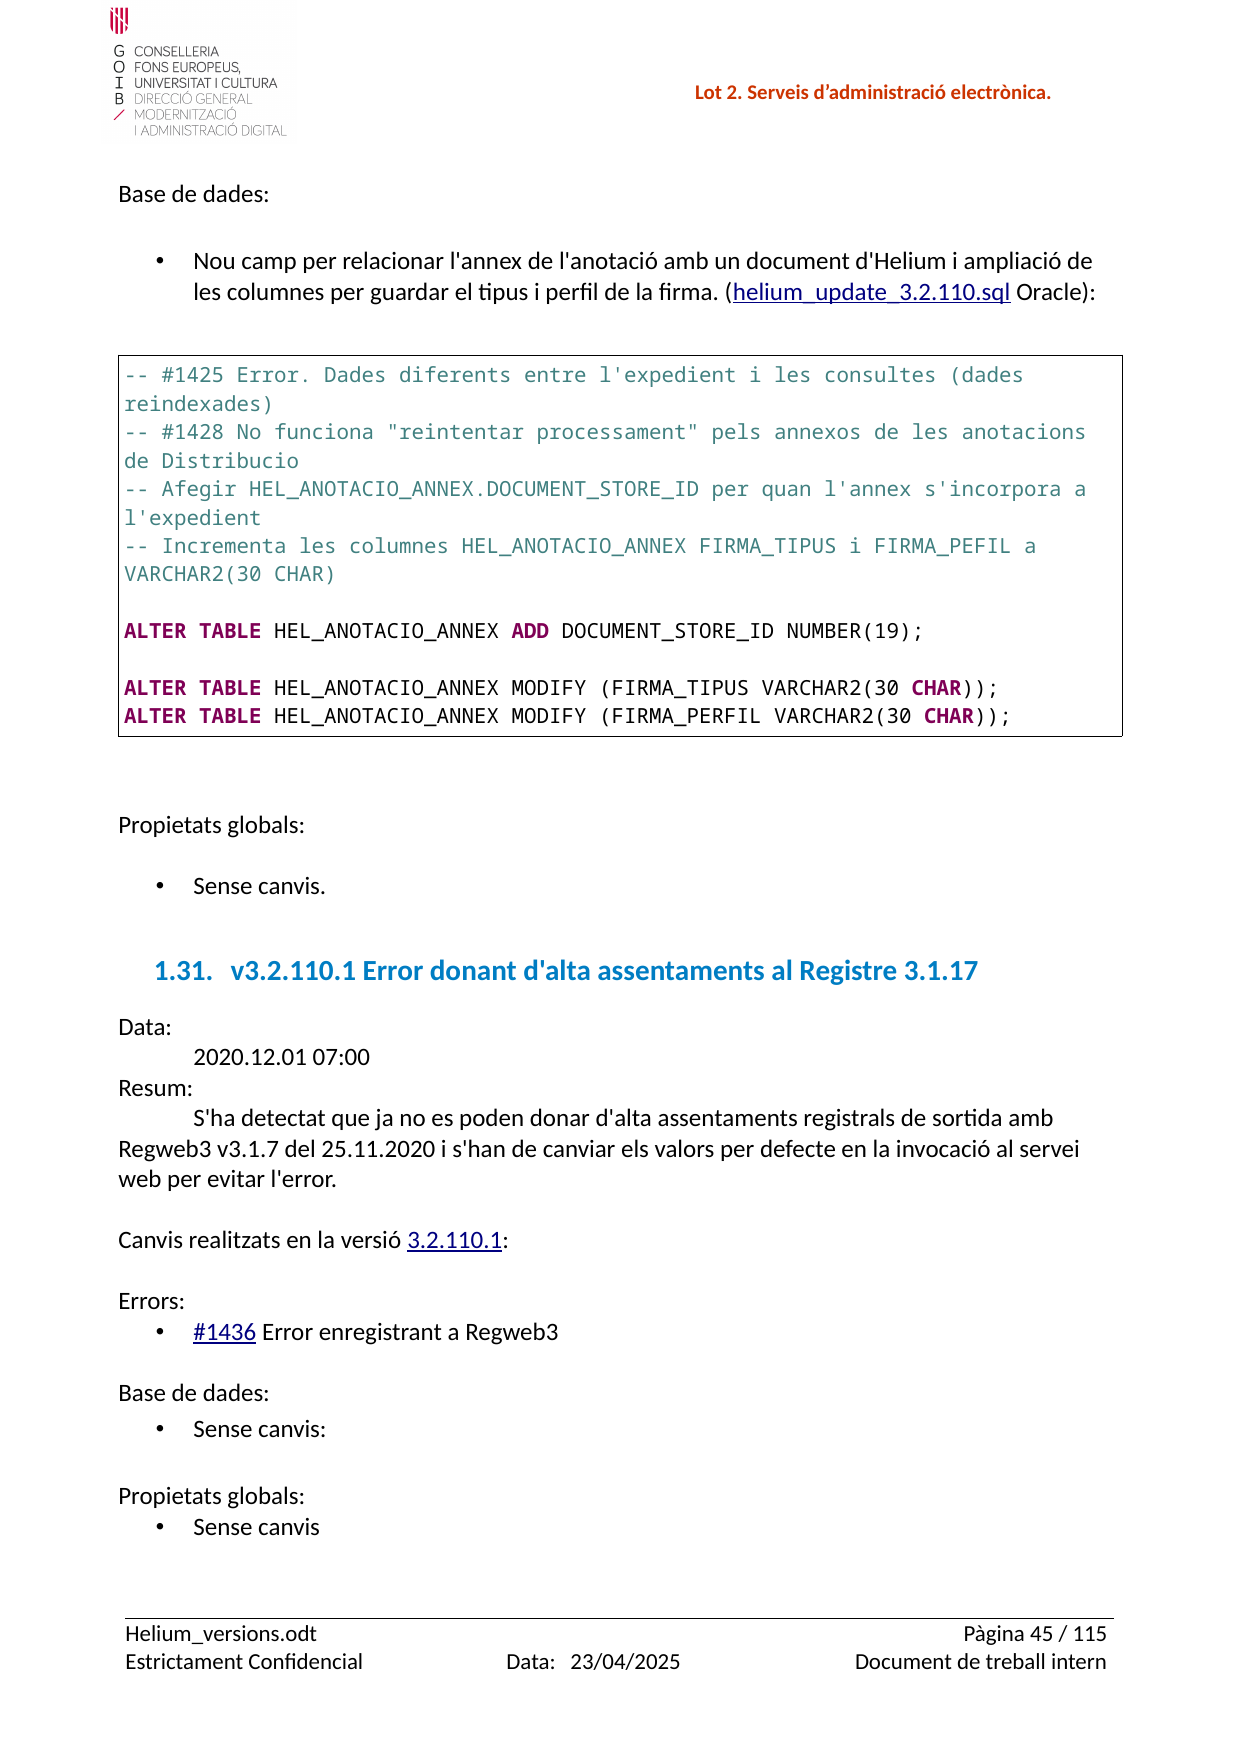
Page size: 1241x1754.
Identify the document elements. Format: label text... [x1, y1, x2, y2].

text 2020.12.01 07:00 [118, 1041, 1122, 1072]
text S'ha detectat que ja no es poden donar d'alta assentaments registrals de sortida amb Regweb3 v3.1.7 del 25.11.2020 i s'han de canviar els valors per defecte en la invocació al servei web per evitar l'error. [118, 1102, 1122, 1194]
list Sense canvis: [156, 1413, 1122, 1444]
list #1436 Error enregistrant a Regweb3 [156, 1316, 1122, 1347]
subtitle v3.2.110.1 Error donant d'alta assentaments al Registre 3.1.17 [153, 952, 1122, 987]
picture [100, 0, 297, 144]
text Resum: [118, 1072, 1122, 1102]
text Base de dades: [118, 1377, 1122, 1408]
text Data: [118, 1011, 1122, 1041]
text Propietats globals: [118, 809, 1122, 839]
list Sense canvis [156, 1511, 1122, 1542]
table_header -- #1425 Error. Dades diferents entre l'expedient i les consultes (dades reindexades) -- #1428 No funciona "reintentar processament" pels annexos de les anotacions de Distribucio -- Afegir HEL_ANOTACIO_ANNEX.DOCUMENT_STORE_ID per quan l'annex s'incorpora a l'expedient -- Incrementa les columnes HEL_ANOTACIO_ANNEX FIRMA_TIPUS i FIRMA_PEFIL a VARCHAR2(30 CHAR) ALTER TABLE HEL_ANOTACIO_ANNEX ADD DOCUMENT_STORE_ID NUMBER(19); ALTER TABLE HEL_ANOTACIO_ANNEX MODIFY (FIRMA_TIPUS VARCHAR2(30 CHAR)); ALTER TABLE HEL_ANOTACIO_ANNEX MODIFY (FIRMA_PERFIL VARCHAR2(30 CHAR)); [119, 356, 1122, 736]
list Sense canvis. [156, 870, 1122, 900]
text Propietats globals: [118, 1481, 1122, 1511]
text Base de dades: [118, 178, 1122, 209]
text Errors: [118, 1286, 1122, 1316]
list Nou camp per relacionar l'annex de l'anotació amb un document d'Helium i ampliació de les columnes per guardar el tipus i perfil de la firma. (helium_update_3.2.110.sql Oracle): [156, 245, 1122, 306]
text Canvis realitzats en la versió 3.2.110.1: [118, 1224, 1122, 1255]
